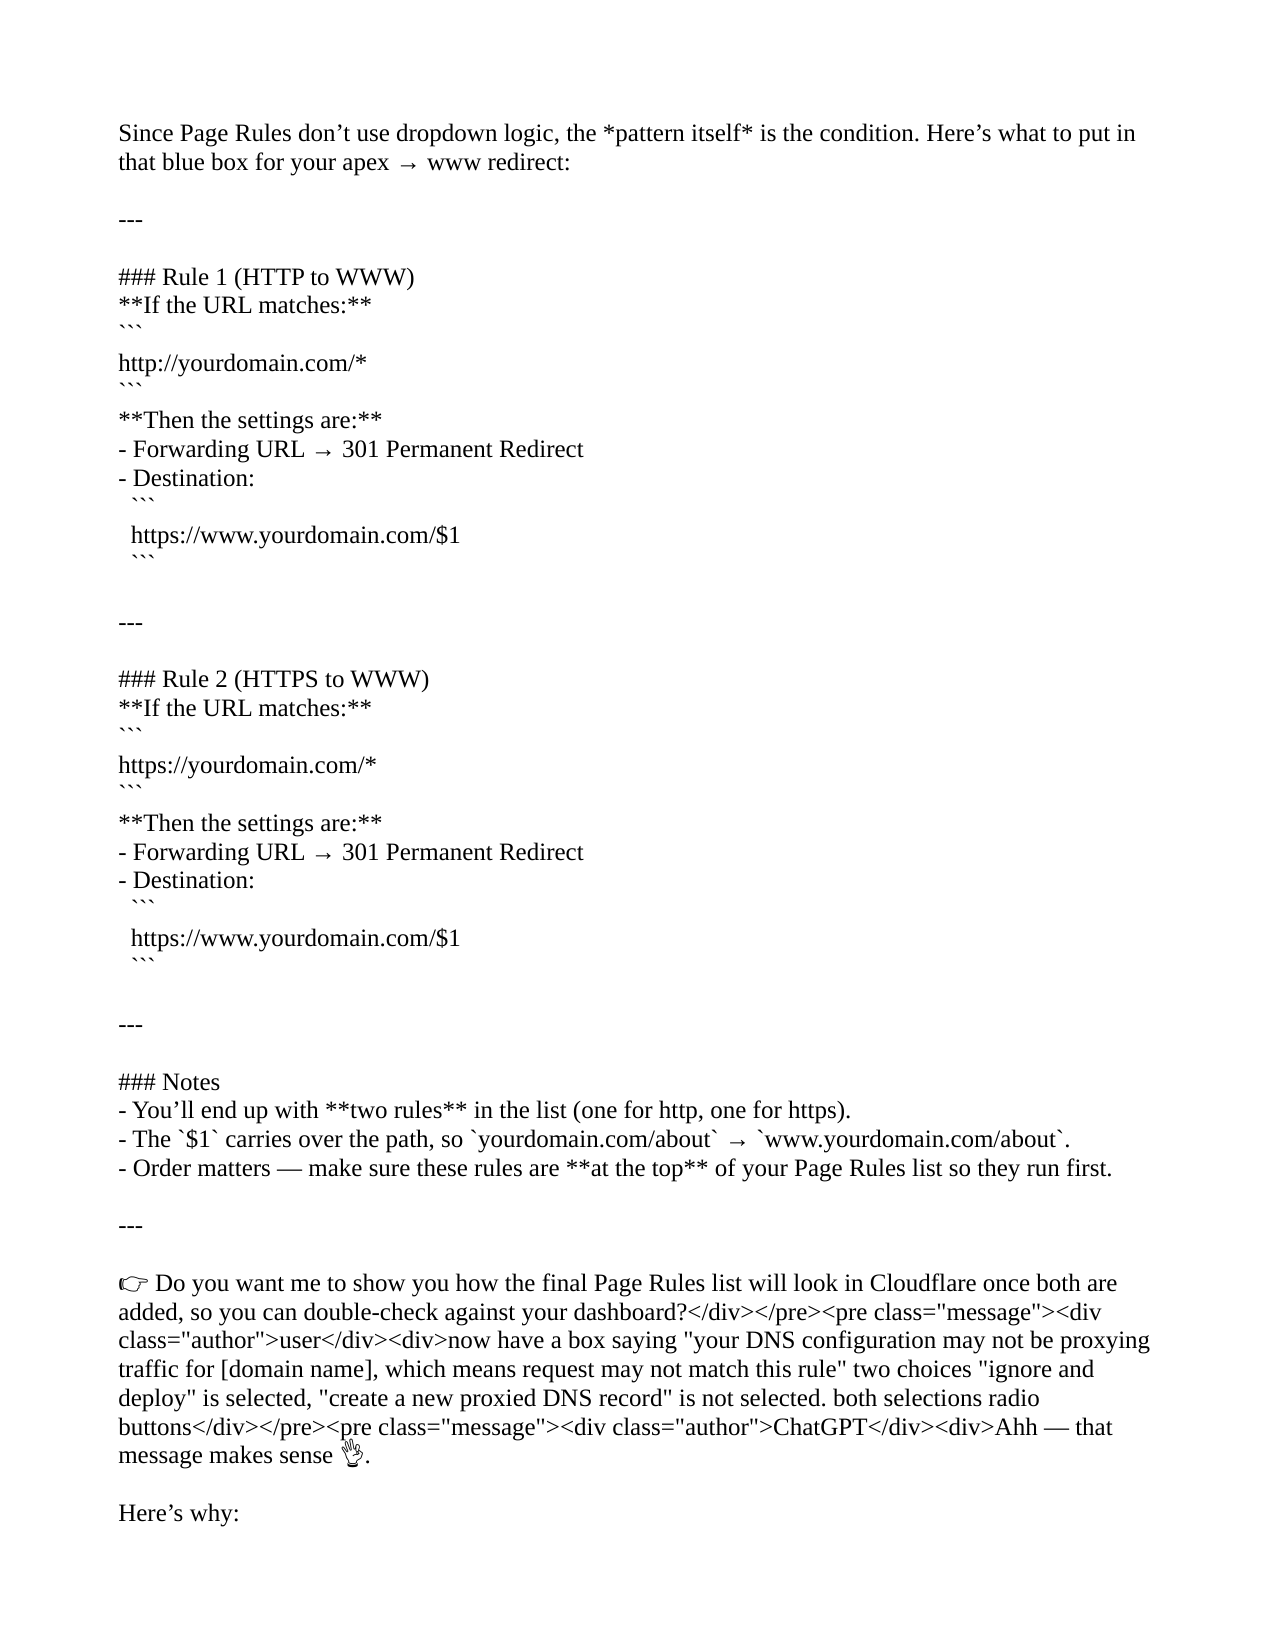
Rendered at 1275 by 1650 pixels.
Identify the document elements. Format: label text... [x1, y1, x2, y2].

text - Forwarding URL → 301 Permanent Redirect [118, 434, 1157, 463]
text ### Notes [118, 1067, 1157, 1096]
text - Destination: [118, 463, 1157, 492]
text ``` [118, 779, 1157, 808]
text ``` [118, 377, 1157, 406]
text **Then the settings are:** [118, 406, 1157, 434]
text https://www.yourdomain.com/$1 [118, 521, 1157, 549]
text http://yourdomain.com/* [118, 348, 1157, 377]
text ``` [118, 894, 1157, 923]
text ``` [118, 549, 1157, 578]
text ``` [118, 492, 1157, 521]
text - Destination: [118, 866, 1157, 894]
text ``` [118, 319, 1157, 348]
text 👉 Do you want me to show you how the final Page Rules list will look in Cloudflare once both are added, so you can double-check against your dashboard?</div></pre><pre class="message"><div class="author">user</div><div>now have a box saying "your DNS configuration may not be proxying traffic for [domain name], which means request may not match this rule" two choices "ignore and deploy" is selected, "create a new proxied DNS record" is not selected. both selections radio buttons</div></pre><pre class="message"><div class="author">ChatGPT</div><div>Ahh — that message makes sense 👌. [118, 1268, 1157, 1469]
text - You’ll end up with **two rules** in the list (one for http, one for https). [118, 1096, 1157, 1124]
text ``` [118, 952, 1157, 981]
text **If the URL matches:** [118, 693, 1157, 722]
text - Forwarding URL → 301 Permanent Redirect [118, 837, 1157, 866]
text --- [118, 1009, 1157, 1038]
text - The `$1` carries over the path, so `yourdomain.com/about` → `www.yourdomain.com/about`. [118, 1124, 1157, 1153]
text **If the URL matches:** [118, 291, 1157, 319]
text ### Rule 1 (HTTP to WWW) [118, 262, 1157, 291]
text ``` [118, 722, 1157, 751]
text - Order matters — make sure these rules are **at the top** of your Page Rules list so they run first. [118, 1153, 1157, 1182]
text --- [118, 204, 1157, 233]
text ### Rule 2 (HTTPS to WWW) [118, 664, 1157, 693]
text **Then the settings are:** [118, 808, 1157, 837]
text https://yourdomain.com/* [118, 751, 1157, 779]
text --- [118, 607, 1157, 636]
text https://www.yourdomain.com/$1 [118, 923, 1157, 952]
text --- [118, 1211, 1157, 1239]
text Here’s why: [118, 1498, 1157, 1527]
text Since Page Rules don’t use dropdown logic, the *pattern itself* is the condition. Here’s what to put in that blue box for your apex → www redirect: [118, 118, 1157, 176]
